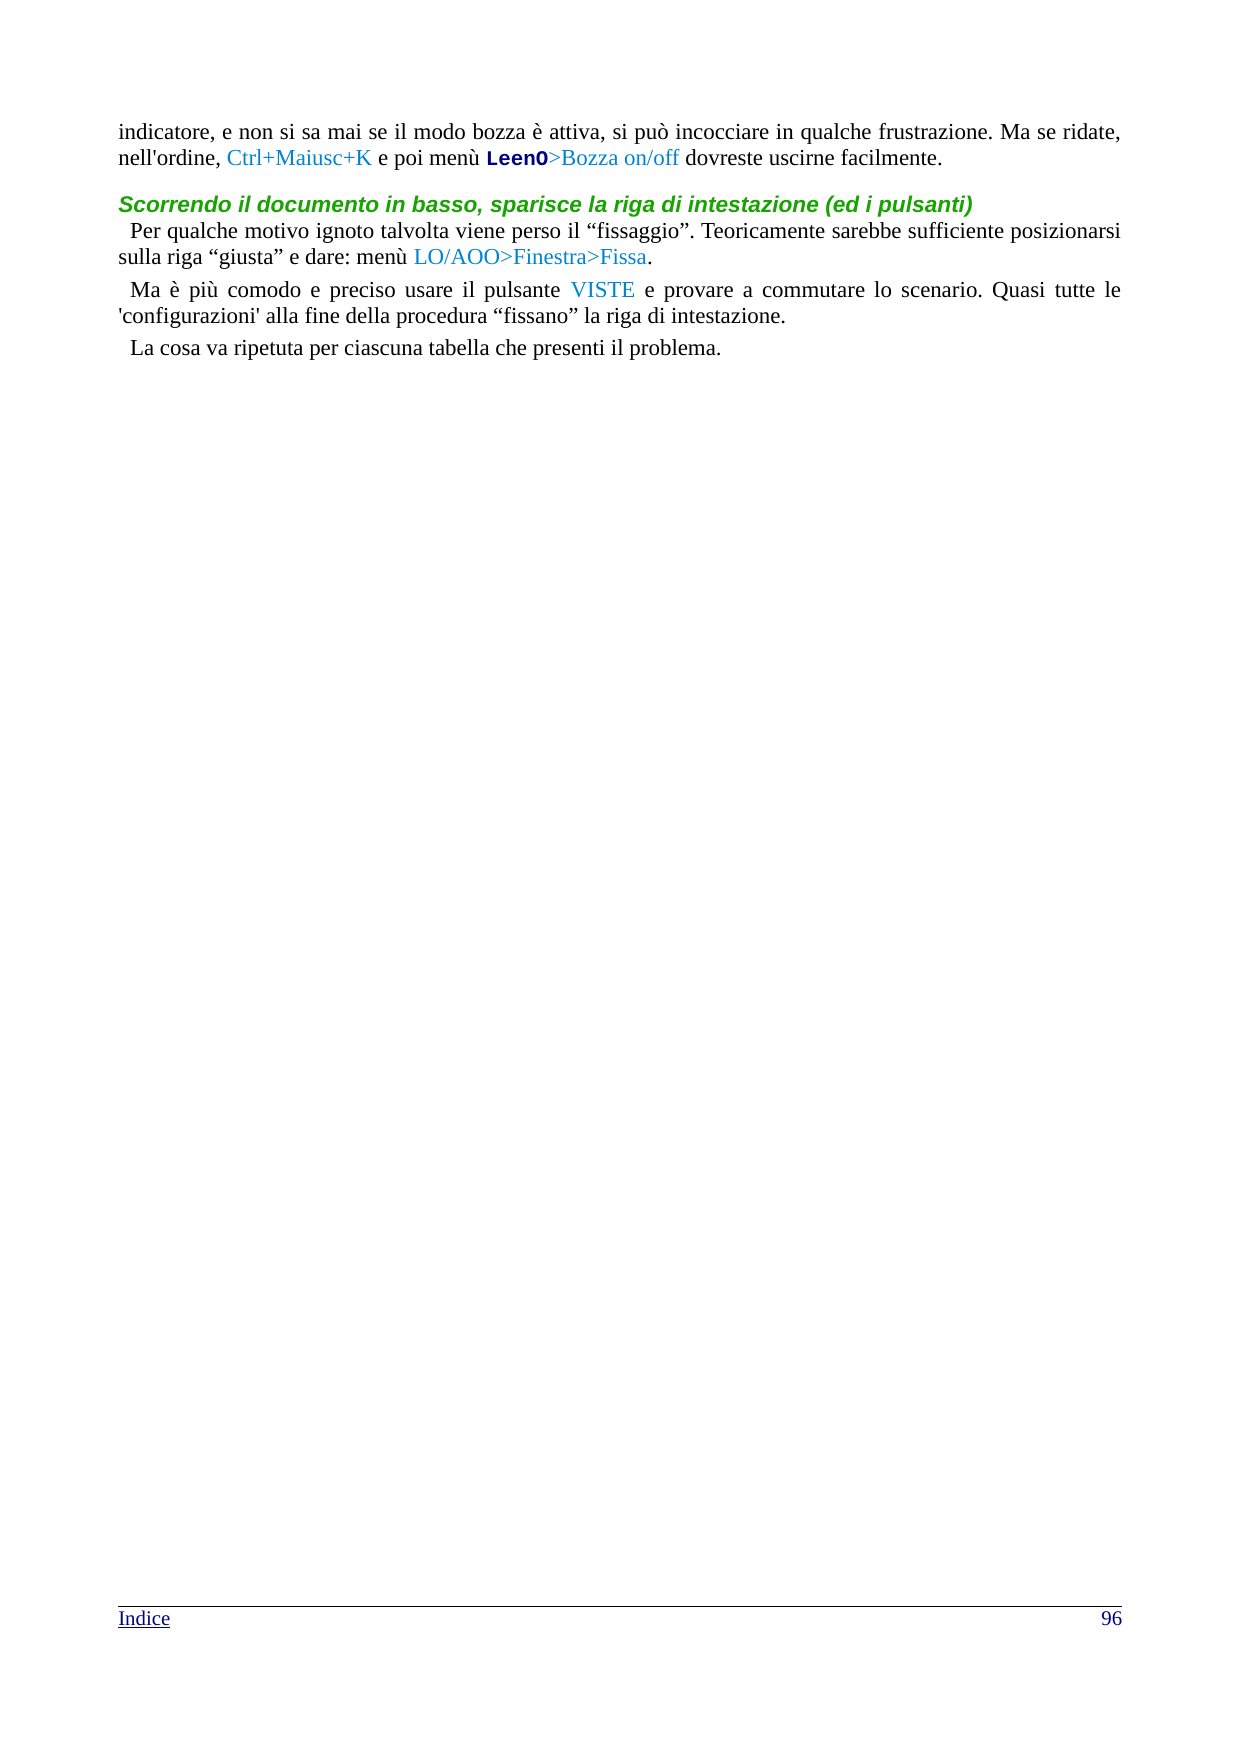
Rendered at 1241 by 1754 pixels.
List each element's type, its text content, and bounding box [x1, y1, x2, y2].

text Ma è più comodo e preciso usare il pulsante VISTE e provare a commutare lo scenario. Quasi tutte le 'configurazioni' alla fine della procedura “fissano” la riga di intestazione. [118, 276, 1122, 328]
text indicatore, e non si sa mai se il modo bozza è attiva, si può incocciare in qualche frustrazione. Ma se ridate, nell'ordine, Ctrl+Maiusc+K e poi menù LeenO>Bozza on/off dovreste uscirne facilmente. [118, 118, 1122, 172]
text Per qualche motivo ignoto talvolta viene perso il “fissaggio”. Teoricamente sarebbe sufficiente posizionarsi sulla riga “giusta” e dare: menù LO/AOO>Finestra>Fissa. [118, 217, 1122, 270]
subtitle Scorrendo il documento in basso, sparisce la riga di intestazione (ed i pulsanti) [118, 191, 1122, 217]
text La cosa va ripetuta per ciascuna tabella che presenti il problema. [118, 334, 1122, 361]
